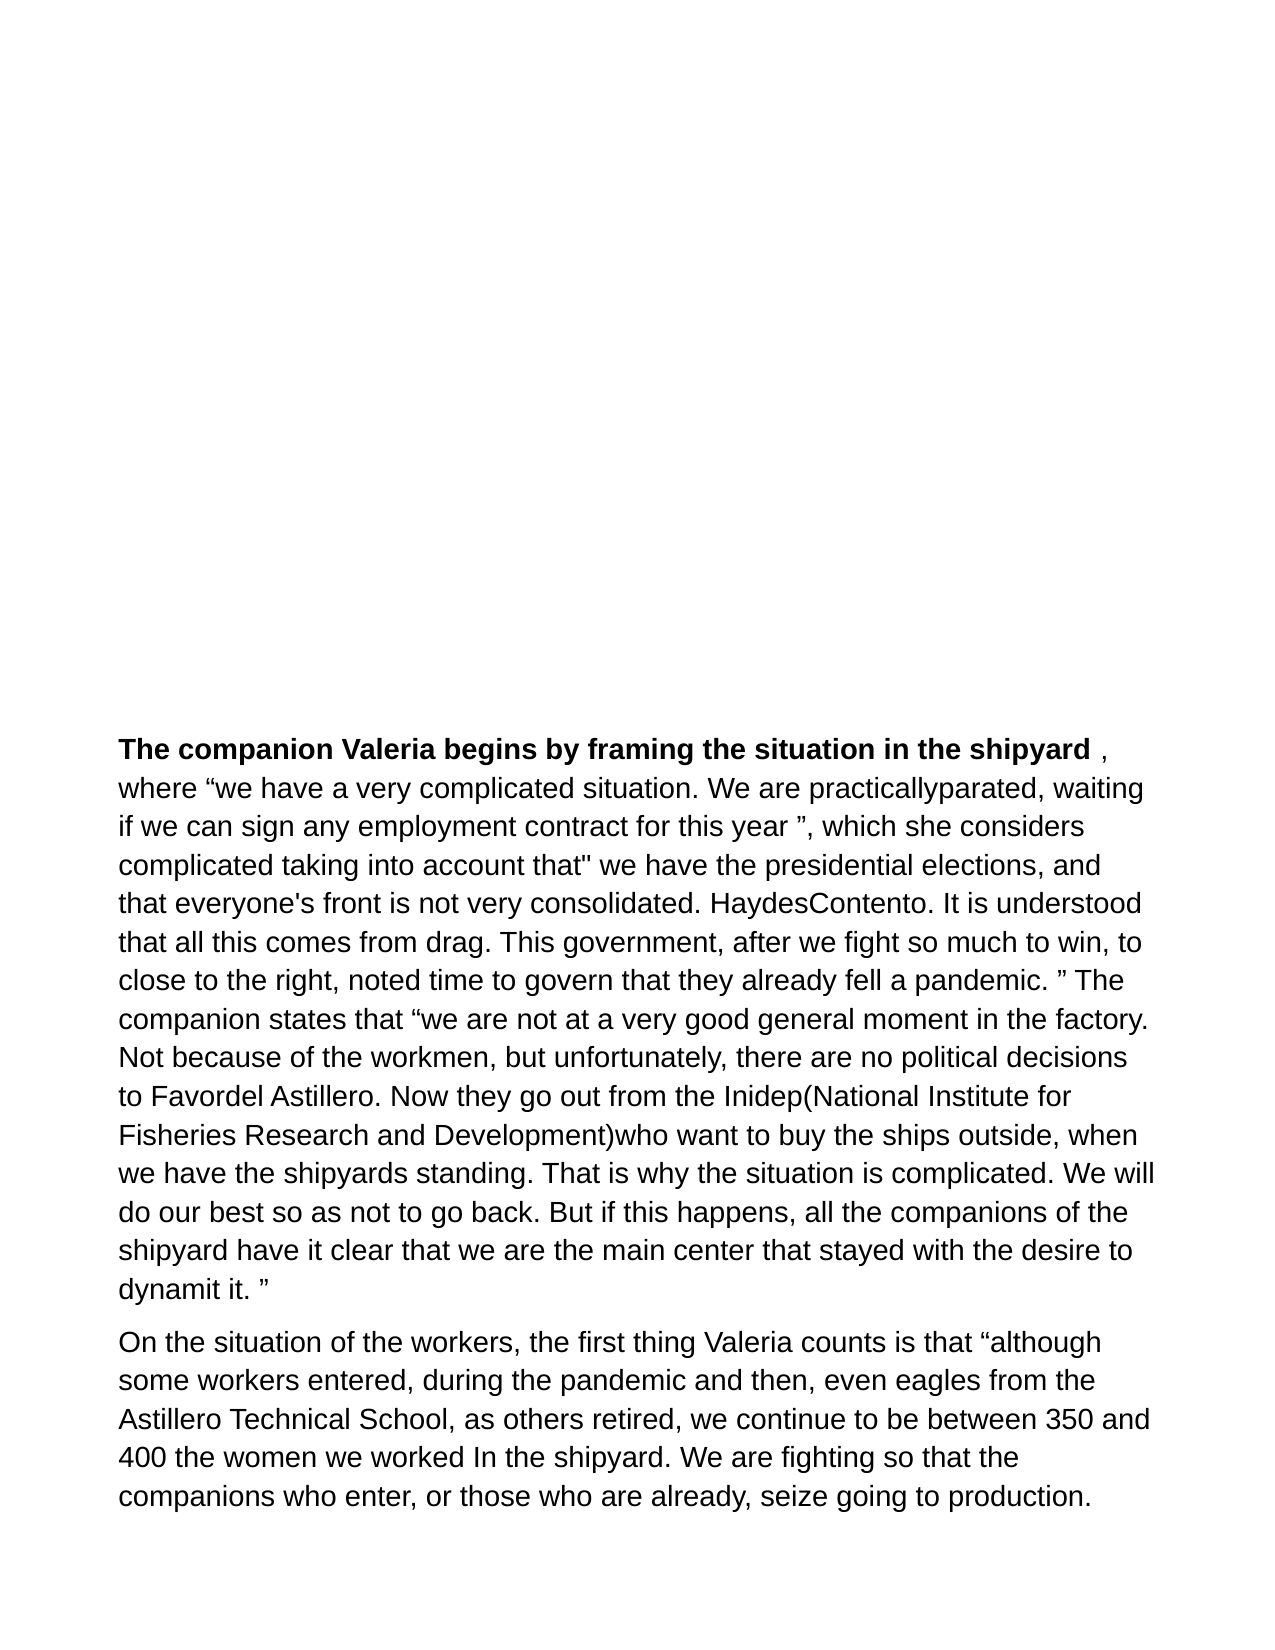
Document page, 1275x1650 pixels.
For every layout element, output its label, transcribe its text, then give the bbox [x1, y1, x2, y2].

text On the situation of the workers, the first thing Valeria counts is that “although some workers entered, during the pandemic and then, even eagles from the Astillero Technical School, as others retired, we continue to be between 350 and 400 the women we worked In the shipyard. We are fighting so that the companions who enter, or those who are already, seize going to production. [118, 1325, 1157, 1512]
text The companion Valeria begins by framing the situation in the shipyard , where “we have a very complicated situation. We are practicallyparated, waiting if we can sign any employment contract for this year ”, which she considers complicated taking into account that" we have the presidential elections, and that everyone's front is not very consolidated. HaydesContento. It is understood that all this comes from drag. This government, after we fight so much to win, to close to the right, noted time to govern that they already fell a pandemic. ” The companion states that “we are not at a very good general moment in the factory. Not because of the workmen, but unfortunately, there are no political decisions to Favordel Astillero. Now they go out from the Inidep(National Institute for Fisheries Research and Development)who want to buy the ships outside, when we have the shipyards standing. That is why the situation is complicated. We will do our best so as not to go back. But if this happens, all the companions of the shipyard have it clear that we are the main center that stayed with the desire to dynamit it. ” [118, 118, 1157, 1305]
